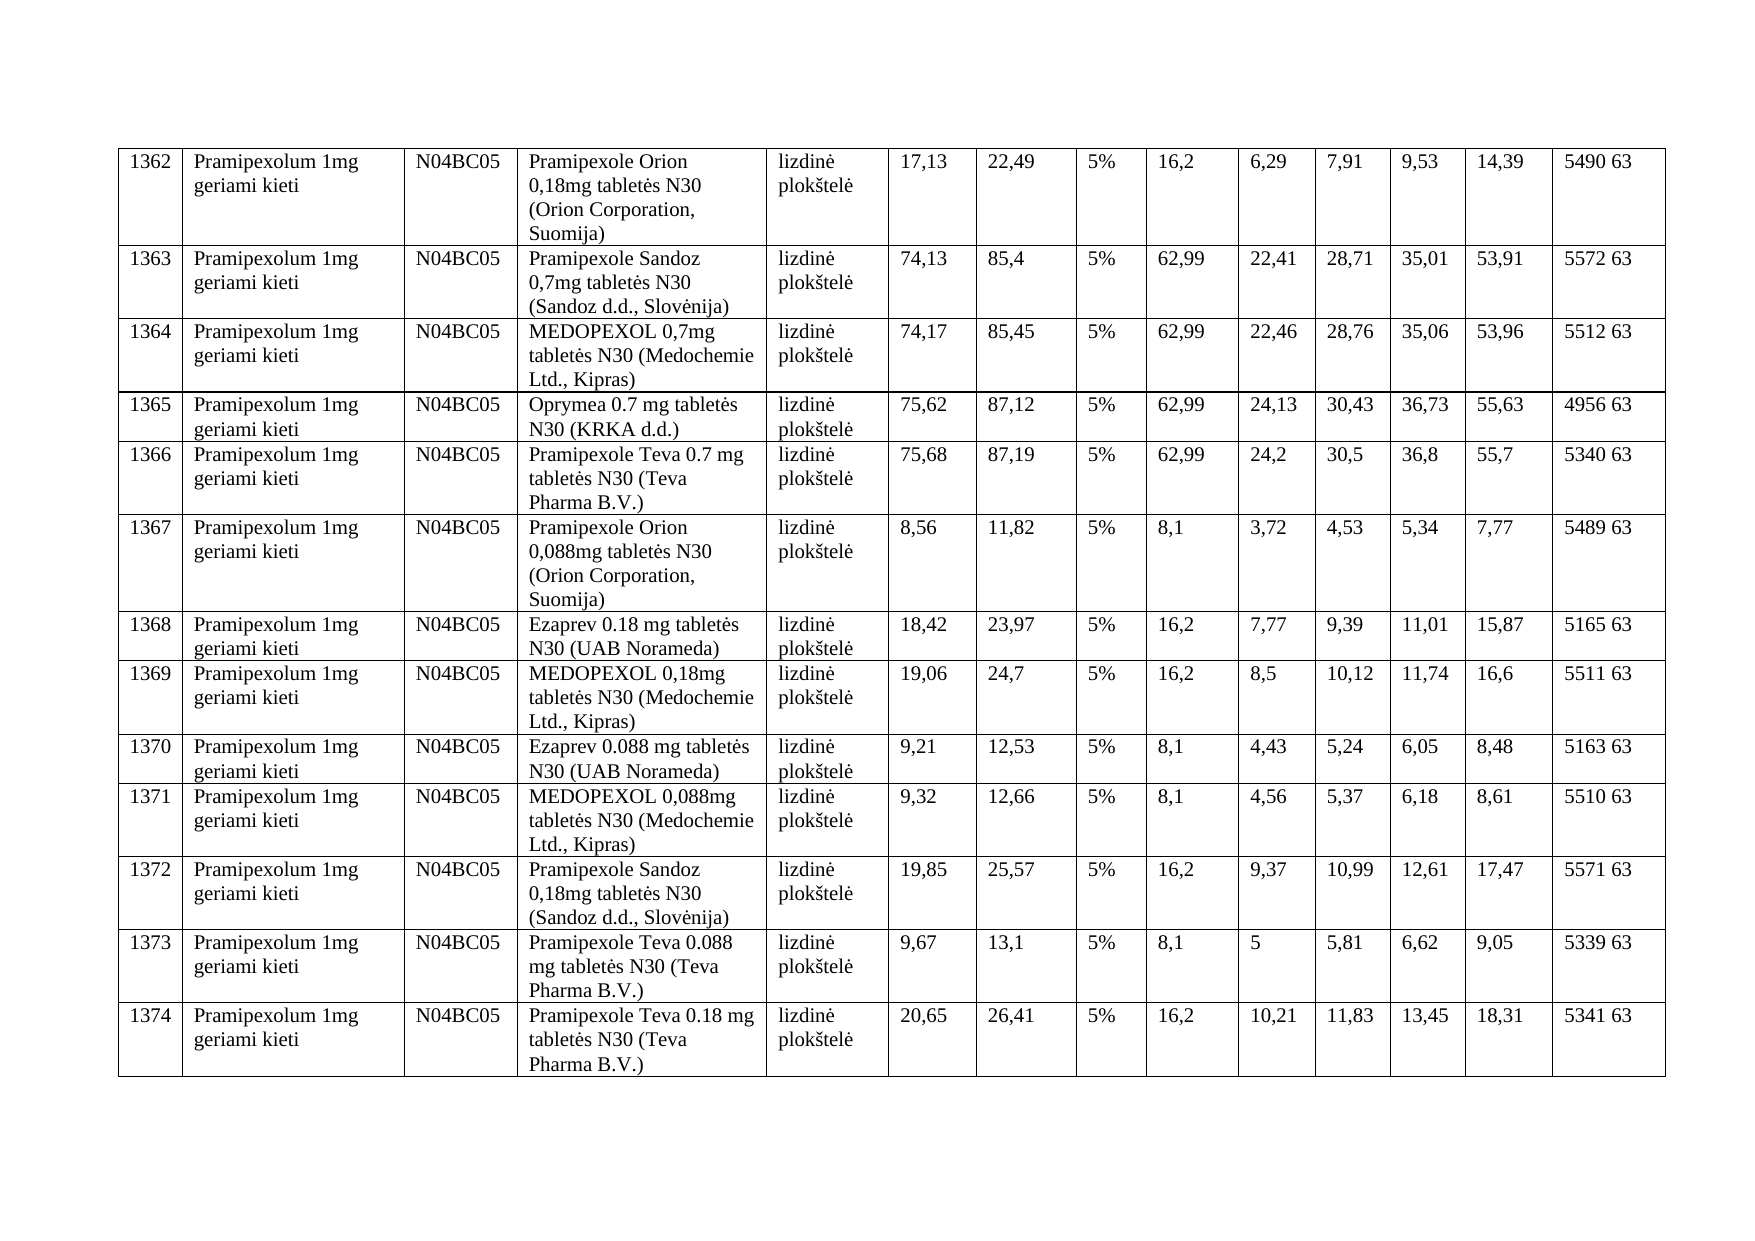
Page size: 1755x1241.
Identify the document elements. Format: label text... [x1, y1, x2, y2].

table_cell 5% [1077, 784, 1146, 856]
table_cell 15,87 [1466, 612, 1552, 660]
table_cell 1365 [119, 393, 182, 441]
table_cell Oprymea 0.7 mg tabletės N30 (KRKA d.d.) [518, 393, 766, 441]
table_cell 5% [1077, 1003, 1146, 1076]
table_cell 5340 63 [1553, 442, 1665, 514]
table_cell 16,2 [1147, 1003, 1238, 1076]
table_cell lizdinė plokštelė [767, 612, 888, 660]
table_cell MEDOPEXOL 0,7mg tabletės N30 (Medochemie Ltd., Kipras) [518, 319, 766, 391]
table_cell N04BC05 [405, 442, 517, 514]
table_cell 1369 [119, 661, 182, 733]
table_cell 9,32 [889, 784, 976, 856]
table_cell 5,37 [1316, 784, 1390, 856]
table_cell 5% [1077, 246, 1146, 318]
table_cell 53,91 [1466, 246, 1552, 318]
table_cell 12,53 [977, 735, 1076, 783]
table_cell 9,37 [1239, 857, 1315, 929]
table_cell lizdinė plokštelė [767, 246, 888, 318]
table_cell 1368 [119, 612, 182, 660]
table_cell 85,45 [977, 319, 1076, 391]
table_cell 1367 [119, 515, 182, 611]
table_cell 5% [1077, 393, 1146, 441]
table_cell 87,19 [977, 442, 1076, 514]
table_cell 5512 63 [1553, 319, 1665, 391]
table_cell 1366 [119, 442, 182, 514]
table_cell 75,68 [889, 442, 976, 514]
table_cell Pramipexole Orion 0,088mg tabletės N30 (Orion Corporation, Suomija) [518, 515, 766, 611]
table_cell 5% [1077, 149, 1146, 245]
table_cell 19,85 [889, 857, 976, 929]
table_cell Pramipexole Teva 0.088 mg tabletės N30 (Teva Pharma B.V.) [518, 930, 766, 1002]
table_cell MEDOPEXOL 0,088mg tabletės N30 (Medochemie Ltd., Kipras) [518, 784, 766, 856]
table_cell Pramipexole Sandoz 0,7mg tabletės N30 (Sandoz d.d., Slovėnija) [518, 246, 766, 318]
table_cell 24,2 [1239, 442, 1315, 514]
table_cell 8,1 [1147, 784, 1238, 856]
table_cell 5 [1239, 930, 1315, 1002]
table_cell lizdinė plokštelė [767, 784, 888, 856]
table_cell 3,72 [1239, 515, 1315, 611]
table_cell 5163 63 [1553, 735, 1665, 783]
table_cell lizdinė plokštelė [767, 661, 888, 733]
table_cell 36,73 [1391, 393, 1465, 441]
table_cell 22,49 [977, 149, 1076, 245]
table_cell 62,99 [1147, 319, 1238, 391]
table_cell 11,82 [977, 515, 1076, 611]
table_cell 9,21 [889, 735, 976, 783]
table_cell 18,42 [889, 612, 976, 660]
table_cell Ezaprev 0.088 mg tabletės N30 (UAB Norameda) [518, 735, 766, 783]
table_cell 12,61 [1391, 857, 1465, 929]
table_cell lizdinė plokštelė [767, 393, 888, 441]
table_cell 30,43 [1316, 393, 1390, 441]
table_cell N04BC05 [405, 661, 517, 733]
table_cell 19,06 [889, 661, 976, 733]
table_cell N04BC05 [405, 1003, 517, 1076]
table_cell 1371 [119, 784, 182, 856]
table_cell 5% [1077, 661, 1146, 733]
table_cell 14,39 [1466, 149, 1552, 245]
table_cell 5510 63 [1553, 784, 1665, 856]
table_cell 4,53 [1316, 515, 1390, 611]
table_cell Pramipexolum 1mg geriami kieti [183, 857, 404, 929]
table_cell lizdinė plokštelė [767, 857, 888, 929]
table_cell 8,56 [889, 515, 976, 611]
table_cell lizdinė plokštelė [767, 319, 888, 391]
table_cell N04BC05 [405, 784, 517, 856]
table_cell 10,21 [1239, 1003, 1315, 1076]
table_cell 36,8 [1391, 442, 1465, 514]
table_cell 26,41 [977, 1003, 1076, 1076]
table_cell 7,91 [1316, 149, 1390, 245]
table_cell 5165 63 [1553, 612, 1665, 660]
table_cell N04BC05 [405, 930, 517, 1002]
table_cell 87,12 [977, 393, 1076, 441]
table_cell 8,48 [1466, 735, 1552, 783]
table_cell 1363 [119, 246, 182, 318]
table_cell 55,7 [1466, 442, 1552, 514]
table_cell 5% [1077, 735, 1146, 783]
table_cell 1372 [119, 857, 182, 929]
table_cell lizdinė plokštelė [767, 149, 888, 245]
table_cell 5% [1077, 612, 1146, 660]
table_cell 20,65 [889, 1003, 976, 1076]
table_cell 8,5 [1239, 661, 1315, 733]
table_cell 62,99 [1147, 246, 1238, 318]
table_cell 13,1 [977, 930, 1076, 1002]
table_cell 1370 [119, 735, 182, 783]
table_cell N04BC05 [405, 393, 517, 441]
table_cell 11,74 [1391, 661, 1465, 733]
table_cell 17,13 [889, 149, 976, 245]
table_cell N04BC05 [405, 319, 517, 391]
table_cell 8,1 [1147, 930, 1238, 1002]
table_cell 24,7 [977, 661, 1076, 733]
table_cell N04BC05 [405, 857, 517, 929]
table_cell 11,01 [1391, 612, 1465, 660]
table_cell 16,2 [1147, 857, 1238, 929]
table_cell Pramipexole Teva 0.7 mg tabletės N30 (Teva Pharma B.V.) [518, 442, 766, 514]
table_cell 5% [1077, 515, 1146, 611]
table_cell 23,97 [977, 612, 1076, 660]
table_cell N04BC05 [405, 246, 517, 318]
table_cell 7,77 [1239, 612, 1315, 660]
table_cell 28,71 [1316, 246, 1390, 318]
table_cell 1373 [119, 930, 182, 1002]
table_cell Pramipexolum 1mg geriami kieti [183, 735, 404, 783]
table_cell 62,99 [1147, 442, 1238, 514]
table_cell 5572 63 [1553, 246, 1665, 318]
table_cell lizdinė plokštelė [767, 735, 888, 783]
table_cell 28,76 [1316, 319, 1390, 391]
table_cell N04BC05 [405, 612, 517, 660]
table_cell 5489 63 [1553, 515, 1665, 611]
table_cell 16,2 [1147, 149, 1238, 245]
table_cell 25,57 [977, 857, 1076, 929]
table_cell 8,1 [1147, 515, 1238, 611]
table_cell Pramipexolum 1mg geriami kieti [183, 515, 404, 611]
table_cell 9,05 [1466, 930, 1552, 1002]
table_cell Pramipexolum 1mg geriami kieti [183, 149, 404, 245]
table_cell 8,1 [1147, 735, 1238, 783]
table_cell 17,47 [1466, 857, 1552, 929]
table_cell 30,5 [1316, 442, 1390, 514]
table_cell lizdinė plokštelė [767, 930, 888, 1002]
table_cell N04BC05 [405, 515, 517, 611]
table_cell 10,99 [1316, 857, 1390, 929]
table_cell 5490 63 [1553, 149, 1665, 245]
table_cell 1364 [119, 319, 182, 391]
table_cell 7,77 [1466, 515, 1552, 611]
table_cell 5571 63 [1553, 857, 1665, 929]
table_cell 5% [1077, 857, 1146, 929]
table_cell Pramipexolum 1mg geriami kieti [183, 319, 404, 391]
table_cell Pramipexole Sandoz 0,18mg tabletės N30 (Sandoz d.d., Slovėnija) [518, 857, 766, 929]
table_cell lizdinė plokštelė [767, 442, 888, 514]
table_cell N04BC05 [405, 735, 517, 783]
table_cell lizdinė plokštelė [767, 515, 888, 611]
table_cell 5,34 [1391, 515, 1465, 611]
table_cell 53,96 [1466, 319, 1552, 391]
table_cell 85,4 [977, 246, 1076, 318]
table_cell 5,81 [1316, 930, 1390, 1002]
table_cell 75,62 [889, 393, 976, 441]
table_cell Pramipexole Teva 0.18 mg tabletės N30 (Teva Pharma B.V.) [518, 1003, 766, 1076]
table_cell 11,83 [1316, 1003, 1390, 1076]
table_cell 5341 63 [1553, 1003, 1665, 1076]
table_cell 9,53 [1391, 149, 1465, 245]
table_cell 6,05 [1391, 735, 1465, 783]
table_cell lizdinė plokštelė [767, 1003, 888, 1076]
table_cell Pramipexolum 1mg geriami kieti [183, 442, 404, 514]
table_cell 22,41 [1239, 246, 1315, 318]
table_cell 35,01 [1391, 246, 1465, 318]
table_cell 5% [1077, 442, 1146, 514]
table_cell 16,2 [1147, 612, 1238, 660]
table_cell Pramipexolum 1mg geriami kieti [183, 661, 404, 733]
table_cell 9,67 [889, 930, 976, 1002]
table_cell 6,62 [1391, 930, 1465, 1002]
table_cell Pramipexole Orion 0,18mg tabletės N30 (Orion Corporation, Suomija) [518, 149, 766, 245]
table_cell 1362 [119, 149, 182, 245]
table_cell 4,56 [1239, 784, 1315, 856]
table_cell N04BC05 [405, 149, 517, 245]
table_cell Pramipexolum 1mg geriami kieti [183, 1003, 404, 1076]
table_cell 5% [1077, 319, 1146, 391]
table_cell 16,6 [1466, 661, 1552, 733]
table_cell 8,61 [1466, 784, 1552, 856]
table_cell 5511 63 [1553, 661, 1665, 733]
table_cell Pramipexolum 1mg geriami kieti [183, 246, 404, 318]
table_cell 62,99 [1147, 393, 1238, 441]
table_cell 1374 [119, 1003, 182, 1076]
table_cell 55,63 [1466, 393, 1552, 441]
table_cell 12,66 [977, 784, 1076, 856]
table_cell 10,12 [1316, 661, 1390, 733]
table_cell 35,06 [1391, 319, 1465, 391]
table_cell 13,45 [1391, 1003, 1465, 1076]
table_cell 22,46 [1239, 319, 1315, 391]
table_cell Pramipexolum 1mg geriami kieti [183, 612, 404, 660]
table_cell Pramipexolum 1mg geriami kieti [183, 930, 404, 1002]
table_cell 5339 63 [1553, 930, 1665, 1002]
table_cell MEDOPEXOL 0,18mg tabletės N30 (Medochemie Ltd., Kipras) [518, 661, 766, 733]
table_cell 16,2 [1147, 661, 1238, 733]
table_cell 24,13 [1239, 393, 1315, 441]
table_cell Pramipexolum 1mg geriami kieti [183, 784, 404, 856]
table_cell 18,31 [1466, 1003, 1552, 1076]
table_cell Pramipexolum 1mg geriami kieti [183, 393, 404, 441]
table_cell 9,39 [1316, 612, 1390, 660]
table_cell 4956 63 [1553, 393, 1665, 441]
table_cell 6,18 [1391, 784, 1465, 856]
table_cell 5% [1077, 930, 1146, 1002]
table_cell 74,13 [889, 246, 976, 318]
table_cell 74,17 [889, 319, 976, 391]
table_cell 6,29 [1239, 149, 1315, 245]
table_cell 5,24 [1316, 735, 1390, 783]
table_cell Ezaprev 0.18 mg tabletės N30 (UAB Norameda) [518, 612, 766, 660]
table_cell 4,43 [1239, 735, 1315, 783]
